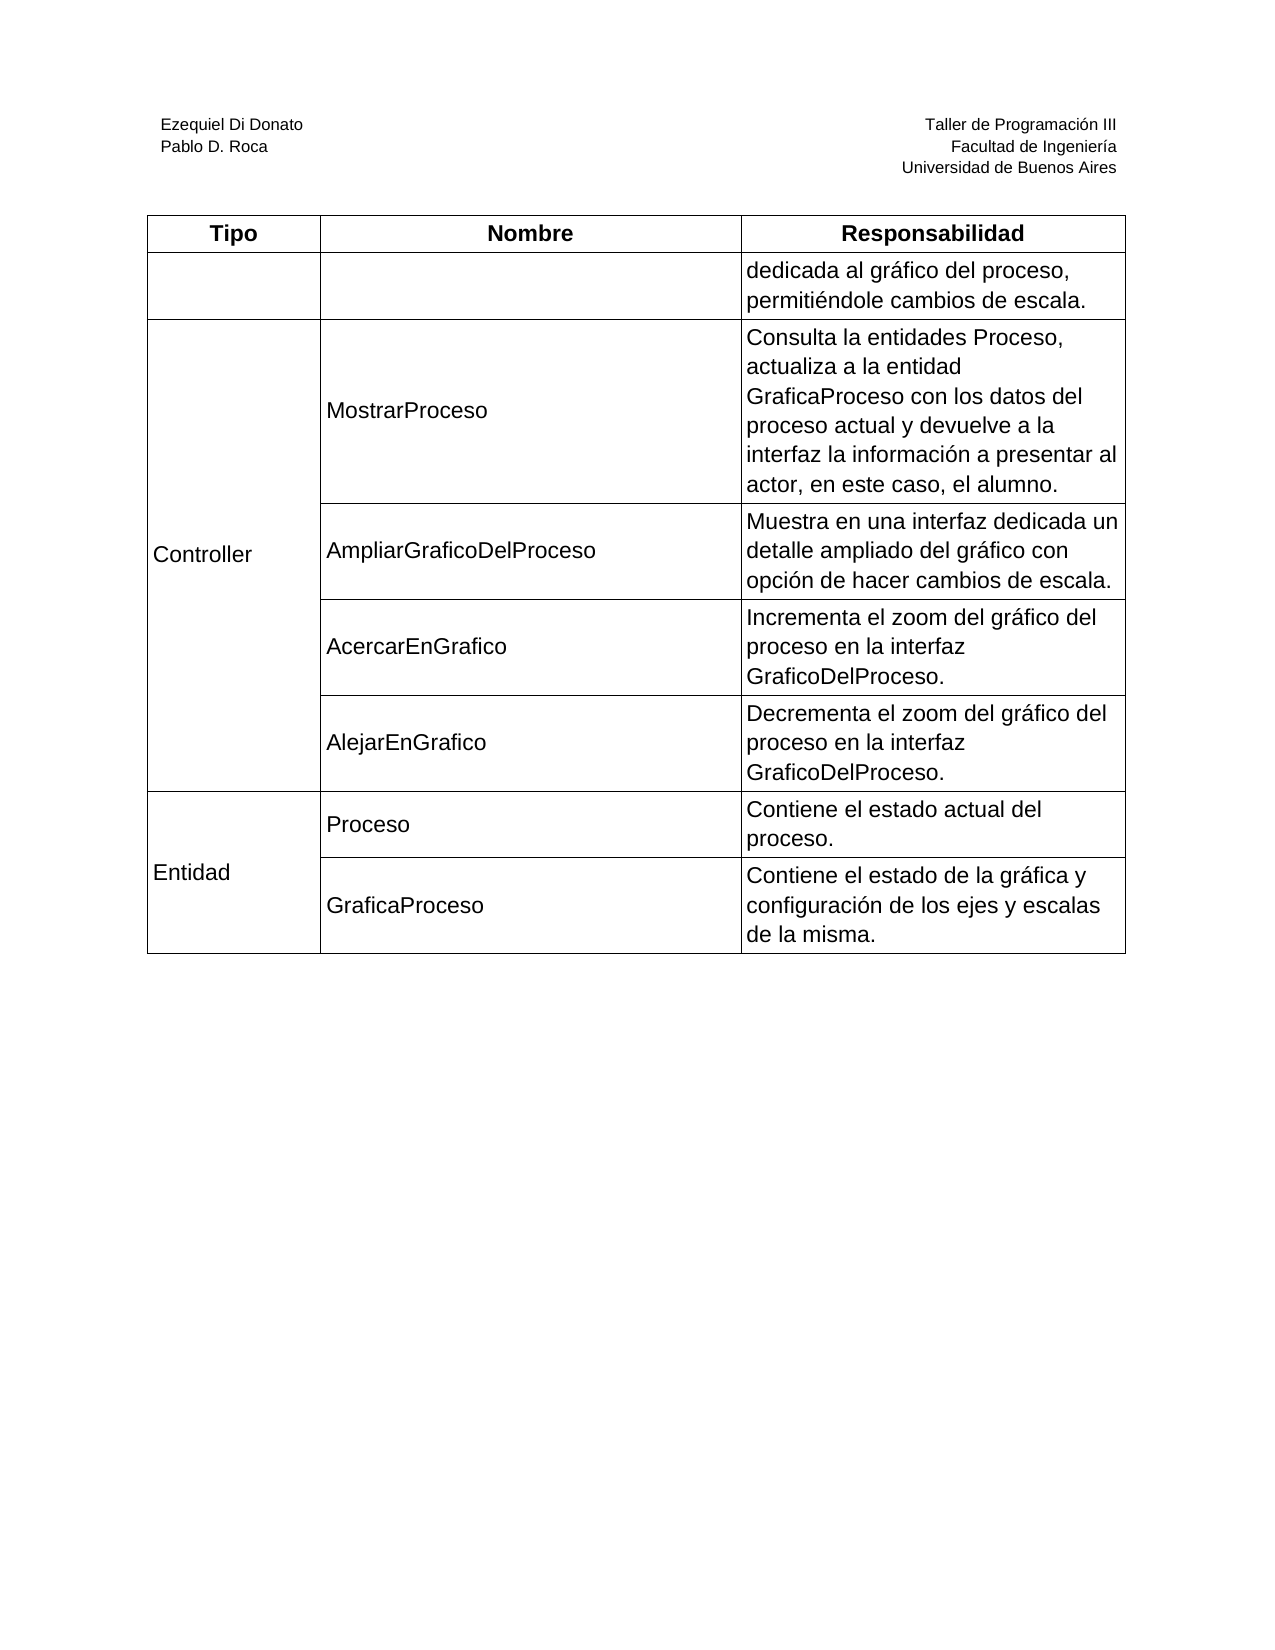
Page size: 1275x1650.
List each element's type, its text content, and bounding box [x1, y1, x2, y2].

table_cell Proceso [321, 792, 741, 857]
table_cell GraficaProceso [321, 858, 741, 953]
table_cell Entidad [148, 792, 320, 953]
table_cell Muestra en una interfaz dedicada un detalle ampliado del gráfico con opción de hacer cambios de escala. [742, 504, 1125, 599]
table_cell Controller [148, 320, 320, 791]
table_cell AcercarEnGrafico [321, 600, 741, 695]
table_cell [148, 253, 320, 319]
table_cell Contiene el estado actual del proceso. [742, 792, 1125, 857]
table_cell Contiene el estado de la gráfica y configuración de los ejes y escalas de la misma. [742, 858, 1125, 953]
table_header Tipo [148, 216, 320, 252]
table_header Responsabilidad [742, 216, 1125, 252]
table_cell dedicada al gráfico del proceso, permitiéndole cambios de escala. [742, 253, 1125, 319]
table_cell [321, 253, 741, 319]
table_header Nombre [321, 216, 741, 252]
table_cell Consulta la entidades Proceso, actualiza a la entidad GraficaProceso con los datos del proceso actual y devuelve a la interfaz la información a presentar al actor, en este caso, el alumno. [742, 320, 1125, 503]
table_cell Incrementa el zoom del gráfico del proceso en la interfaz GraficoDelProceso. [742, 600, 1125, 695]
table_cell Decrementa el zoom del gráfico del proceso en la interfaz GraficoDelProceso. [742, 696, 1125, 791]
table_cell AmpliarGraficoDelProceso [321, 504, 741, 599]
table_cell AlejarEnGrafico [321, 696, 741, 791]
table_cell MostrarProceso [321, 320, 741, 503]
